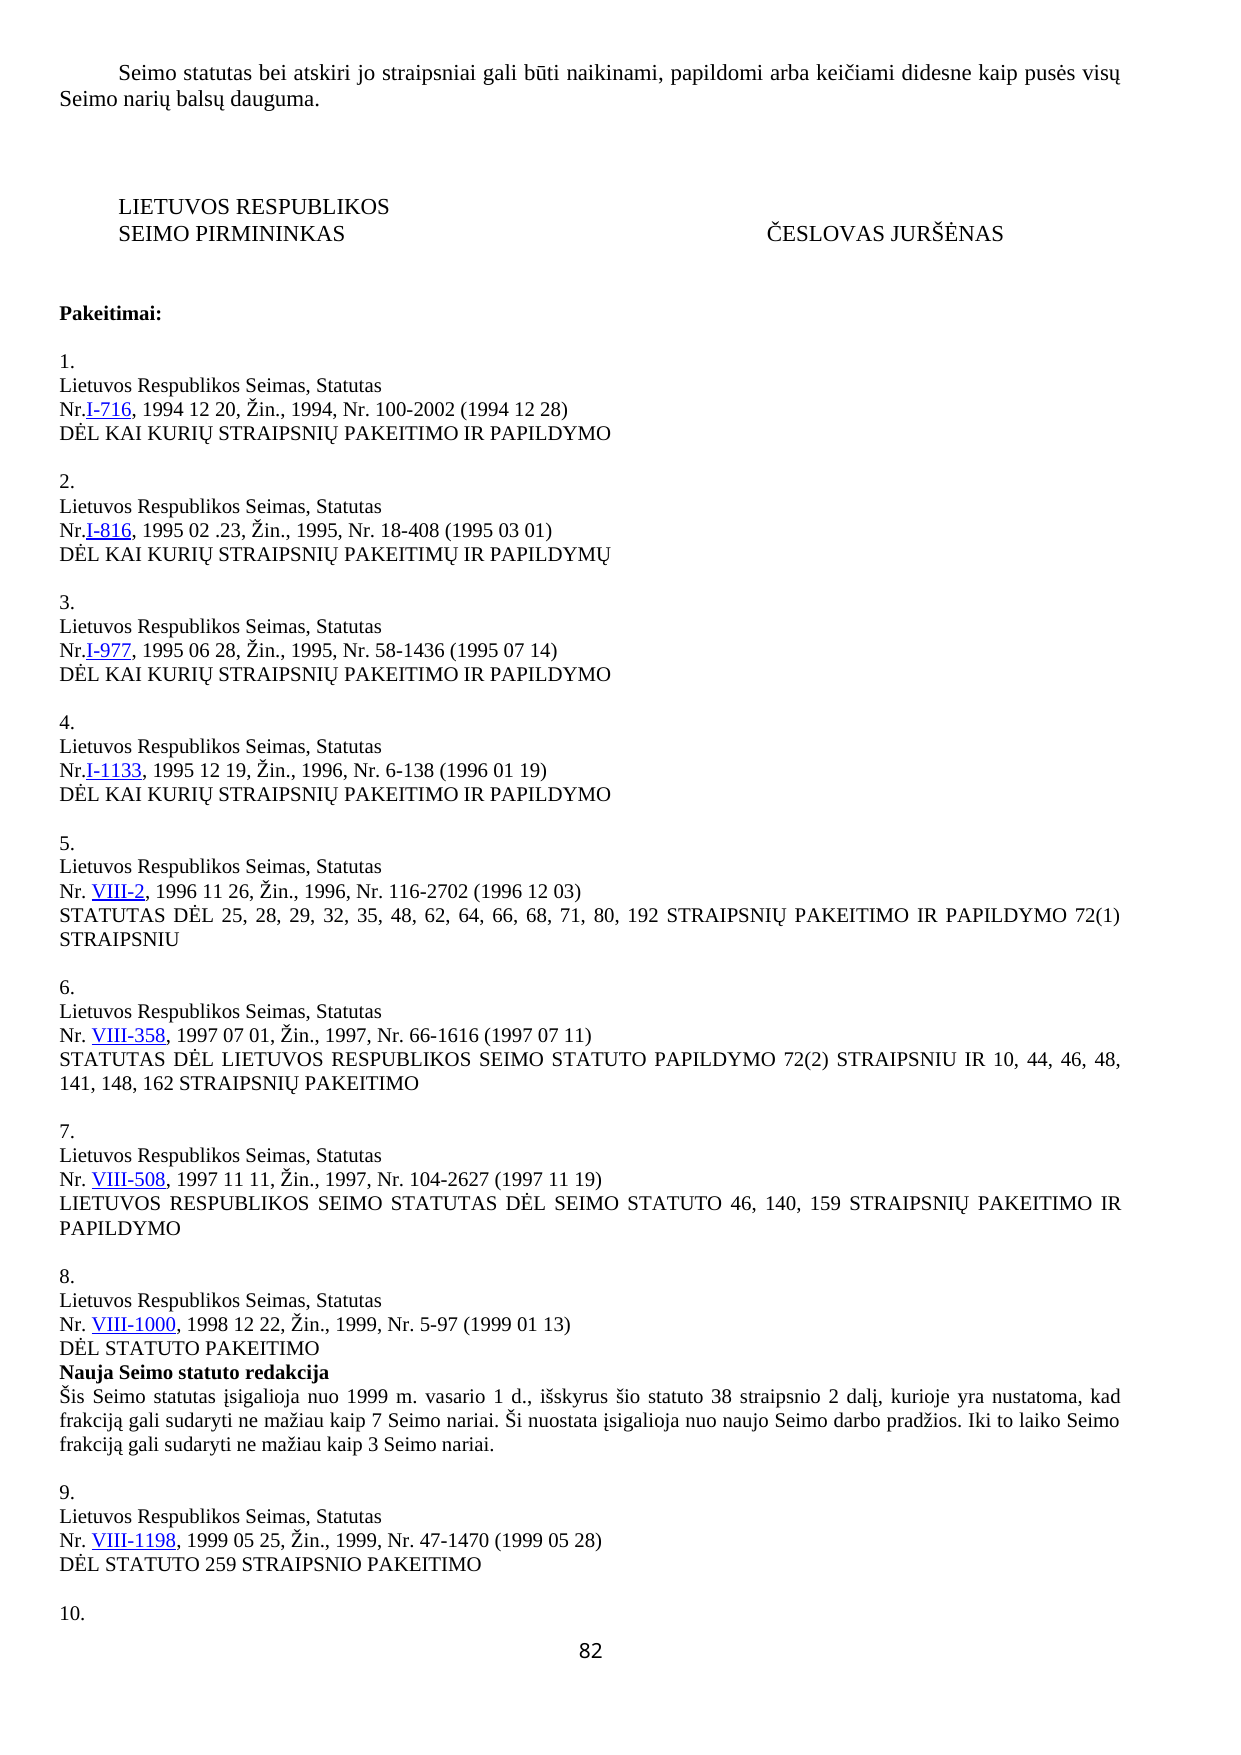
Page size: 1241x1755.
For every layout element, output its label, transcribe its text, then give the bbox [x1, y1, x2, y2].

text Lietuvos Respublikos Seimas, Statutas [59, 1288, 1122, 1312]
text Nr. VIII-508, 1997 11 11, Žin., 1997, Nr. 104-2627 (1997 11 19) [59, 1167, 1122, 1191]
text Seimo statutas bei atskiri jo straipsniai gali būti naikinami, papildomi arba keičiami didesne kaip pusės visų Seimo narių balsų dauguma. [59, 59, 1122, 112]
text Nr.I-1133, 1995 12 19, Žin., 1996, Nr. 6-138 (1996 01 19) [59, 758, 1122, 782]
text Lietuvos Respublikos Seimas, Statutas [59, 734, 1122, 758]
text Lietuvos Respublikos Seimas, Statutas [59, 373, 1122, 397]
text STATUTAS DĖL 25, 28, 29, 32, 35, 48, 62, 64, 66, 68, 71, 80, 192 STRAIPSNIŲ PAKEITIMO IR PAPILDYMO 72(1) STRAIPSNIU [59, 903, 1122, 951]
text 2. [59, 469, 1122, 493]
text Lietuvos Respublikos Seimas, Statutas [59, 1143, 1122, 1167]
text 5. [59, 830, 1122, 854]
text DĖL STATUTO 259 STRAIPSNIO PAKEITIMO [59, 1552, 1122, 1576]
text Nr. VIII-358, 1997 07 01, Žin., 1997, Nr. 66-1616 (1997 07 11) [59, 1023, 1122, 1047]
text Lietuvos Respublikos Seimas, Statutas [59, 854, 1122, 878]
text 7. [59, 1119, 1122, 1143]
text Nr. VIII-1198, 1999 05 25, Žin., 1999, Nr. 47-1470 (1999 05 28) [59, 1528, 1122, 1552]
text LIETUVOS RESPUBLIKOS [59, 193, 1122, 219]
text 6. [59, 975, 1122, 999]
text 8. [59, 1263, 1122, 1288]
text STATUTAS DĖL LIETUVOS RESPUBLIKOS SEIMO STATUTO PAPILDYMO 72(2) STRAIPSNIU IR 10, 44, 46, 48, 141, 148, 162 STRAIPSNIŲ PAKEITIMO [59, 1047, 1122, 1095]
text DĖL KAI KURIŲ STRAIPSNIŲ PAKEITIMO IR PAPILDYMO [59, 782, 1122, 806]
text Nr.I-977, 1995 06 28, Žin., 1995, Nr. 58-1436 (1995 07 14) [59, 638, 1122, 662]
text 3. [59, 590, 1122, 614]
text Šis Seimo statutas įsigalioja nuo 1999 m. vasario 1 d., išskyrus šio statuto 38 straipsnio 2 dalį, kurioje yra nustatoma, kad frakciją gali sudaryti ne mažiau kaip 7 Seimo nariai. Ši nuostata įsigalioja nuo naujo Seimo darbo pradžios. Iki to laiko Seimo frakciją gali sudaryti ne mažiau kaip 3 Seimo nariai. [59, 1384, 1122, 1456]
text Lietuvos Respublikos Seimas, Statutas [59, 493, 1122, 518]
text 10. [59, 1600, 1122, 1624]
text Nr. VIII-2, 1996 11 26, Žin., 1996, Nr. 116-2702 (1996 12 03) [59, 878, 1122, 903]
text DĖL KAI KURIŲ STRAIPSNIŲ PAKEITIMO IR PAPILDYMO [59, 421, 1122, 445]
text 1. [59, 349, 1122, 373]
text DĖL KAI KURIŲ STRAIPSNIŲ PAKEITIMO IR PAPILDYMO [59, 662, 1122, 686]
text Pakeitimai: [59, 301, 1122, 325]
text Nr.I-716, 1994 12 20, Žin., 1994, Nr. 100-2002 (1994 12 28) [59, 397, 1122, 421]
text DĖL STATUTO PAKEITIMO [59, 1336, 1122, 1360]
text Nauja Seimo statuto redakcija [59, 1360, 1122, 1384]
text DĖL KAI KURIŲ STRAIPSNIŲ PAKEITIMŲ IR PAPILDYMŲ [59, 542, 1122, 566]
text 9. [59, 1480, 1122, 1504]
text LIETUVOS RESPUBLIKOS SEIMO STATUTAS DĖL SEIMO STATUTO 46, 140, 159 STRAIPSNIŲ PAKEITIMO IR PAPILDYMO [59, 1191, 1122, 1239]
text 4. [59, 710, 1122, 734]
text Nr. VIII-1000, 1998 12 22, Žin., 1999, Nr. 5-97 (1999 01 13) [59, 1312, 1122, 1336]
text Lietuvos Respublikos Seimas, Statutas [59, 1504, 1122, 1528]
text SEIMO PIRMININKAS ČESLOVAS JURŠĖNAS [59, 219, 1122, 246]
text Lietuvos Respublikos Seimas, Statutas [59, 999, 1122, 1023]
text Nr.I-816, 1995 02 .23, Žin., 1995, Nr. 18-408 (1995 03 01) [59, 518, 1122, 542]
text Lietuvos Respublikos Seimas, Statutas [59, 614, 1122, 638]
